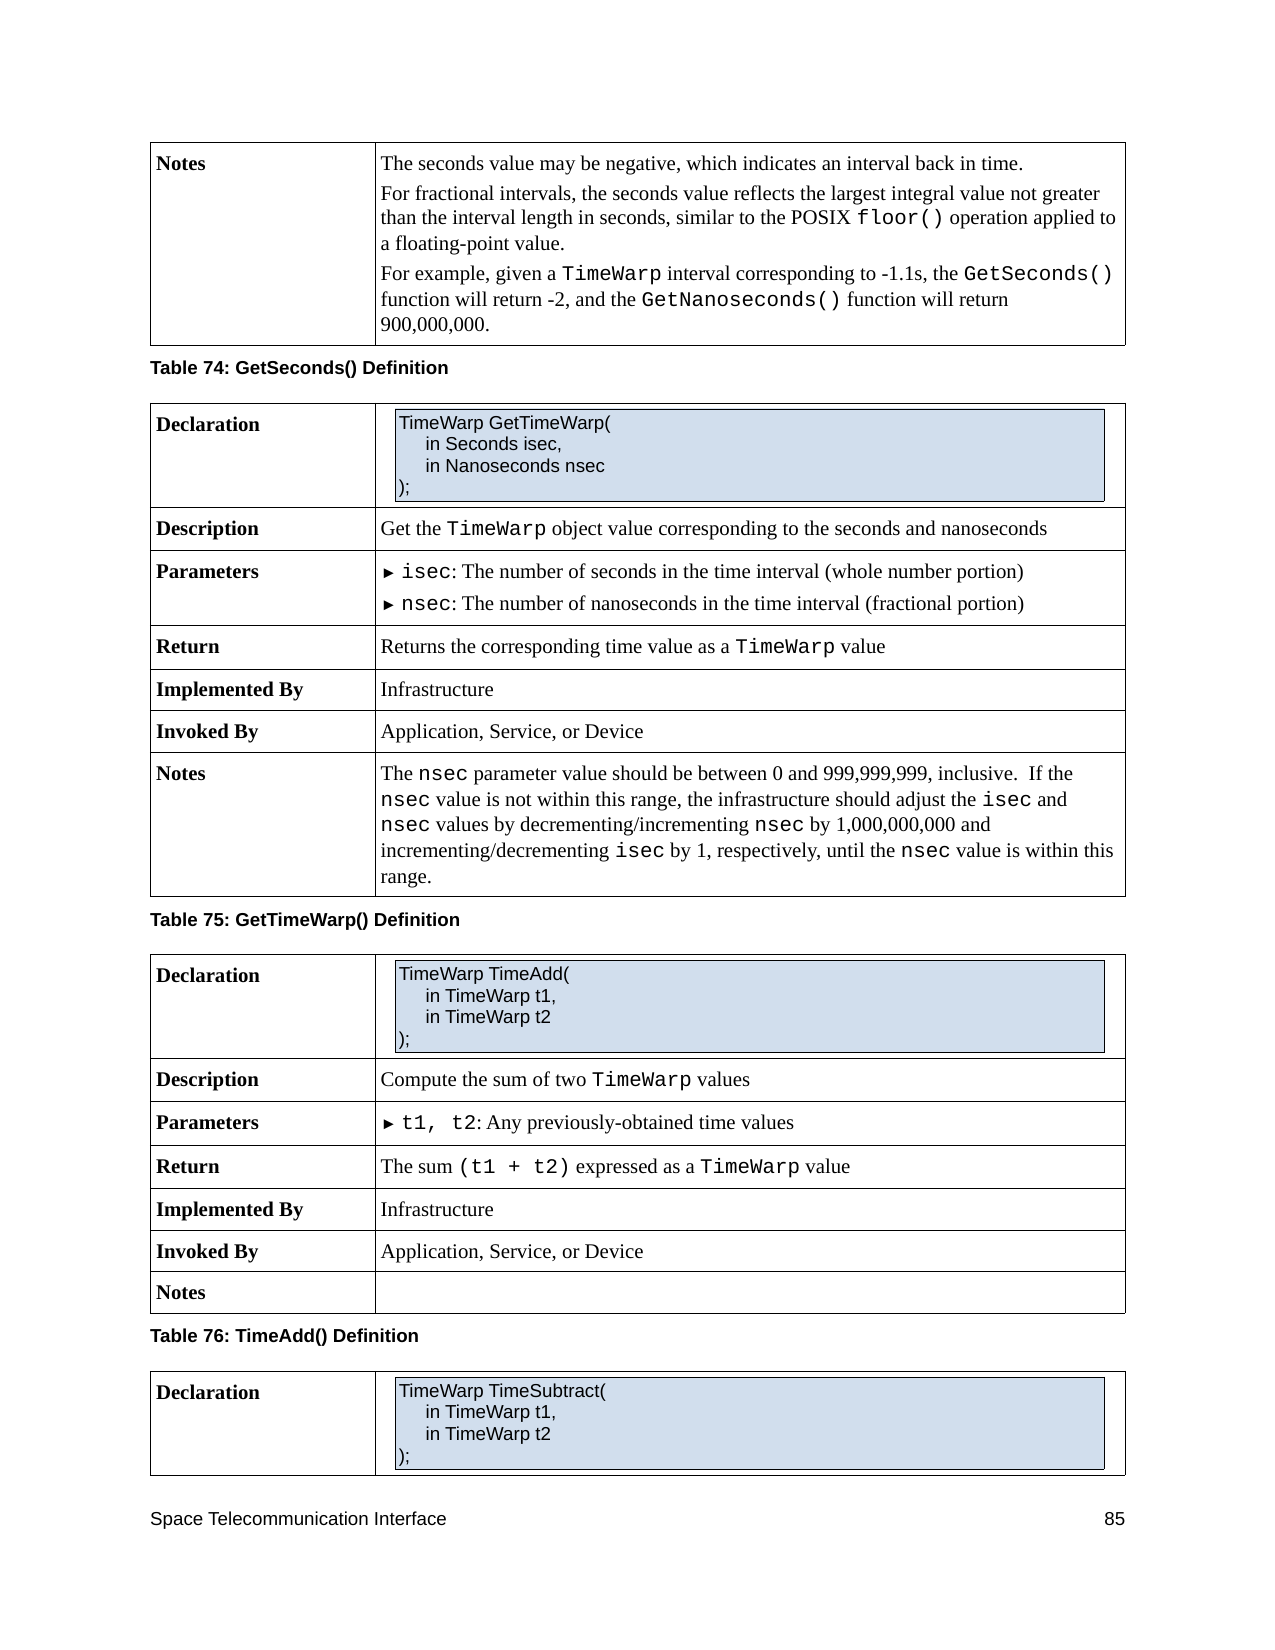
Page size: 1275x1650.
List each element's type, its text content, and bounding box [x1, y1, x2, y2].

table_cell Application, Service, or Device [376, 711, 1125, 752]
table_cell Notes [151, 753, 375, 896]
table_cell [376, 1272, 1125, 1313]
table_header TimeWarp TimeAdd( in TimeWarp t1, in TimeWarp t2 ); [376, 955, 1125, 1058]
text Table 74: GetSeconds() Definition [150, 357, 1125, 379]
table_cell Description [151, 508, 375, 550]
table_cell Notes [151, 143, 375, 345]
table_cell Notes [151, 1272, 375, 1313]
table_cell Get the TimeWarp object value corresponding to the seconds and nanoseconds [376, 508, 1125, 550]
table_cell The seconds value may be negative, which indicates an interval back in time. For fractional intervals, the seconds value reflects the largest integral value not greater than the interval length in seconds, similar to the POSIX floor() operation applied to a floating-point value. For example, given a TimeWarp interval corresponding to -1.1s, the GetSeconds() function will return -2, and the GetNanoseconds() function will return 900,000,000. [376, 143, 1125, 345]
table_cell isec: The number of seconds in the time interval (whole number portion) nsec: The number of nanoseconds in the time interval (fractional portion) [376, 551, 1125, 625]
text Table 75: GetTimeWarp() Definition [150, 908, 1125, 930]
table_cell Implemented By [151, 1189, 375, 1230]
table_cell The nsec parameter value should be between 0 and 999,999,999, inclusive. If the nsec value is not within this range, the infrastructure should adjust the isec and nsec values by decrementing/incrementing nsec by 1,000,000,000 and incrementing/decrementing isec by 1, respectively, until the nsec value is within this range. [376, 753, 1125, 896]
table_cell Description [151, 1059, 375, 1101]
table_cell Return [151, 626, 375, 668]
table_header Declaration [151, 404, 375, 507]
table_cell Infrastructure [376, 670, 1125, 710]
table_cell Invoked By [151, 711, 375, 752]
table_cell Application, Service, or Device [376, 1231, 1125, 1271]
table_cell Parameters [151, 551, 375, 625]
table_cell Invoked By [151, 1231, 375, 1271]
table_header Declaration [151, 955, 375, 1058]
table_cell Returns the corresponding time value as a TimeWarp value [376, 626, 1125, 668]
table_cell Return [151, 1146, 375, 1188]
table_header TimeWarp GetTimeWarp( in Seconds isec, in Nanoseconds nsec ); [376, 404, 1125, 507]
table_header TimeWarp TimeSubtract( in TimeWarp t1, in TimeWarp t2 ); [376, 1372, 1125, 1475]
table_cell The sum (t1 + t2) expressed as a TimeWarp value [376, 1146, 1125, 1188]
table_header Declaration [151, 1372, 375, 1475]
table_cell Implemented By [151, 670, 375, 710]
table_cell Infrastructure [376, 1189, 1125, 1230]
table_cell Compute the sum of two TimeWarp values [376, 1059, 1125, 1101]
table_cell Parameters [151, 1102, 375, 1145]
table_cell t1, t2: Any previously-obtained time values [376, 1102, 1125, 1145]
text Table 76: TimeAdd() Definition [150, 1325, 1125, 1347]
